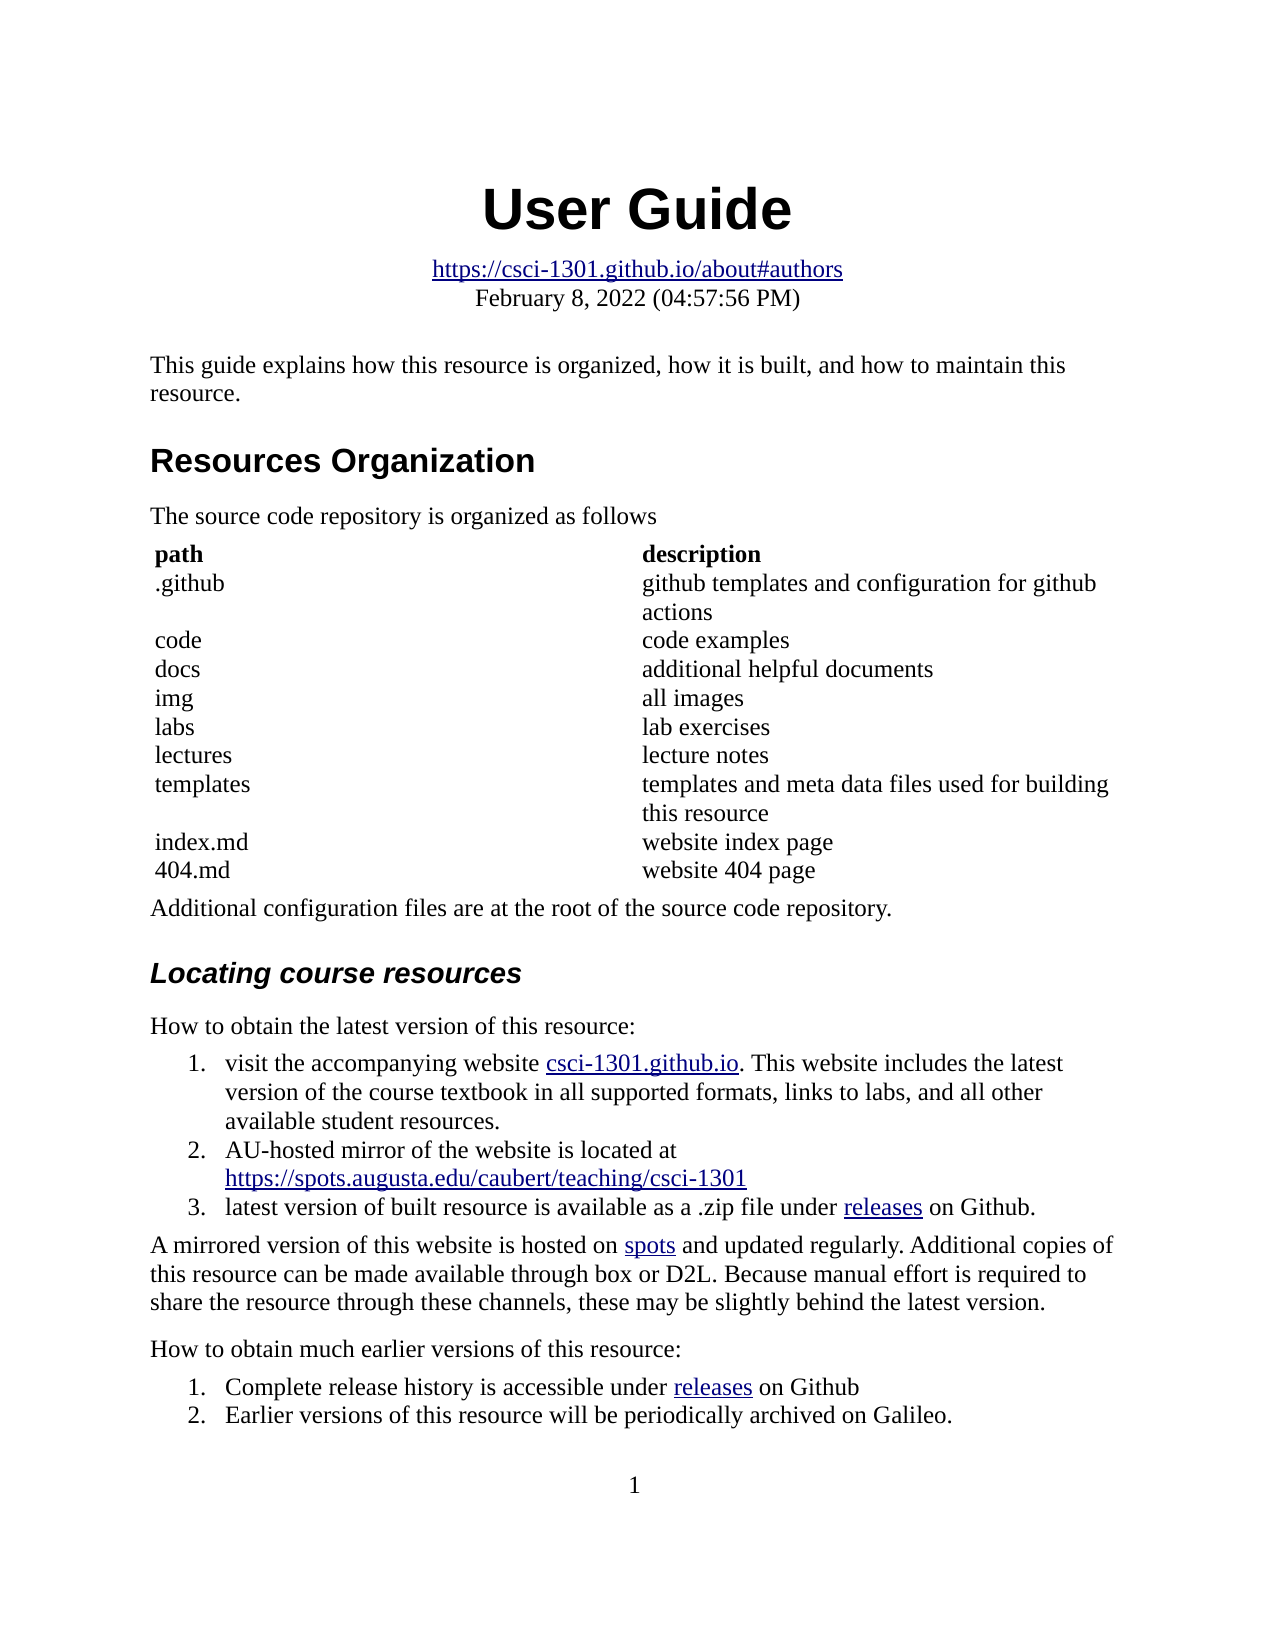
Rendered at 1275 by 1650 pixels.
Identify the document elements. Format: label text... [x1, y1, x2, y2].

text How to obtain much earlier versions of this resource: [150, 1334, 1125, 1363]
table_cell github templates and configuration for github actions [638, 568, 1125, 625]
table_cell index.md [150, 827, 637, 855]
table_cell lectures [150, 740, 637, 769]
list visit the accompanying website csci-1301.github.io. This website includes the latest version of the course textbook in all supported formats, links to labs, and all other available student resources. [187, 1048, 1125, 1135]
table_cell additional helpful documents [638, 654, 1125, 683]
list Complete release history is accessible under releases on Github [187, 1372, 1125, 1401]
text How to obtain the latest version of this resource: [150, 1011, 1125, 1039]
list Earlier versions of this resource will be periodically archived on Galileo. [187, 1401, 1125, 1429]
table_cell .github [150, 568, 637, 625]
table_cell 404.md [150, 855, 637, 884]
text February 8, 2022 (04:57:56 PM) [150, 283, 1125, 312]
text https://csci-1301.github.io/about#authors [150, 254, 1125, 283]
table_cell website index page [638, 827, 1125, 855]
subtitle Locating course resources [150, 956, 1125, 989]
text A mirrored version of this website is hosted on spots and updated regularly. Additional copies of this resource can be made available through box or D2L. Because manual effort is required to share the resource through these channels, these may be slightly behind the latest version. [150, 1230, 1125, 1316]
text Additional configuration files are at the root of the source code repository. [150, 893, 1125, 922]
table_cell labs [150, 712, 637, 740]
table_cell all images [638, 683, 1125, 712]
table_cell lab exercises [638, 712, 1125, 740]
table_header description [638, 539, 1125, 568]
table_cell website 404 page [638, 855, 1125, 884]
table_cell lecture notes [638, 740, 1125, 769]
table_cell code examples [638, 625, 1125, 654]
table_cell templates [150, 769, 637, 827]
table_cell templates and meta data files used for building this resource [638, 769, 1125, 827]
title User Guide [150, 175, 1125, 242]
text This guide explains how this resource is organized, how it is built, and how to maintain this resource. [150, 350, 1125, 407]
list latest version of built resource is available as a .zip file under releases on Github. [187, 1192, 1125, 1221]
table_header path [150, 539, 637, 568]
table_cell code [150, 625, 637, 654]
subtitle Resources Organization [150, 441, 1125, 480]
table_cell img [150, 683, 637, 712]
list AU-hosted mirror of the website is located at https://spots.augusta.edu/caubert/teaching/csci-1301 [187, 1135, 1125, 1192]
table_cell docs [150, 654, 637, 683]
text The source code repository is organized as follows [150, 501, 1125, 530]
